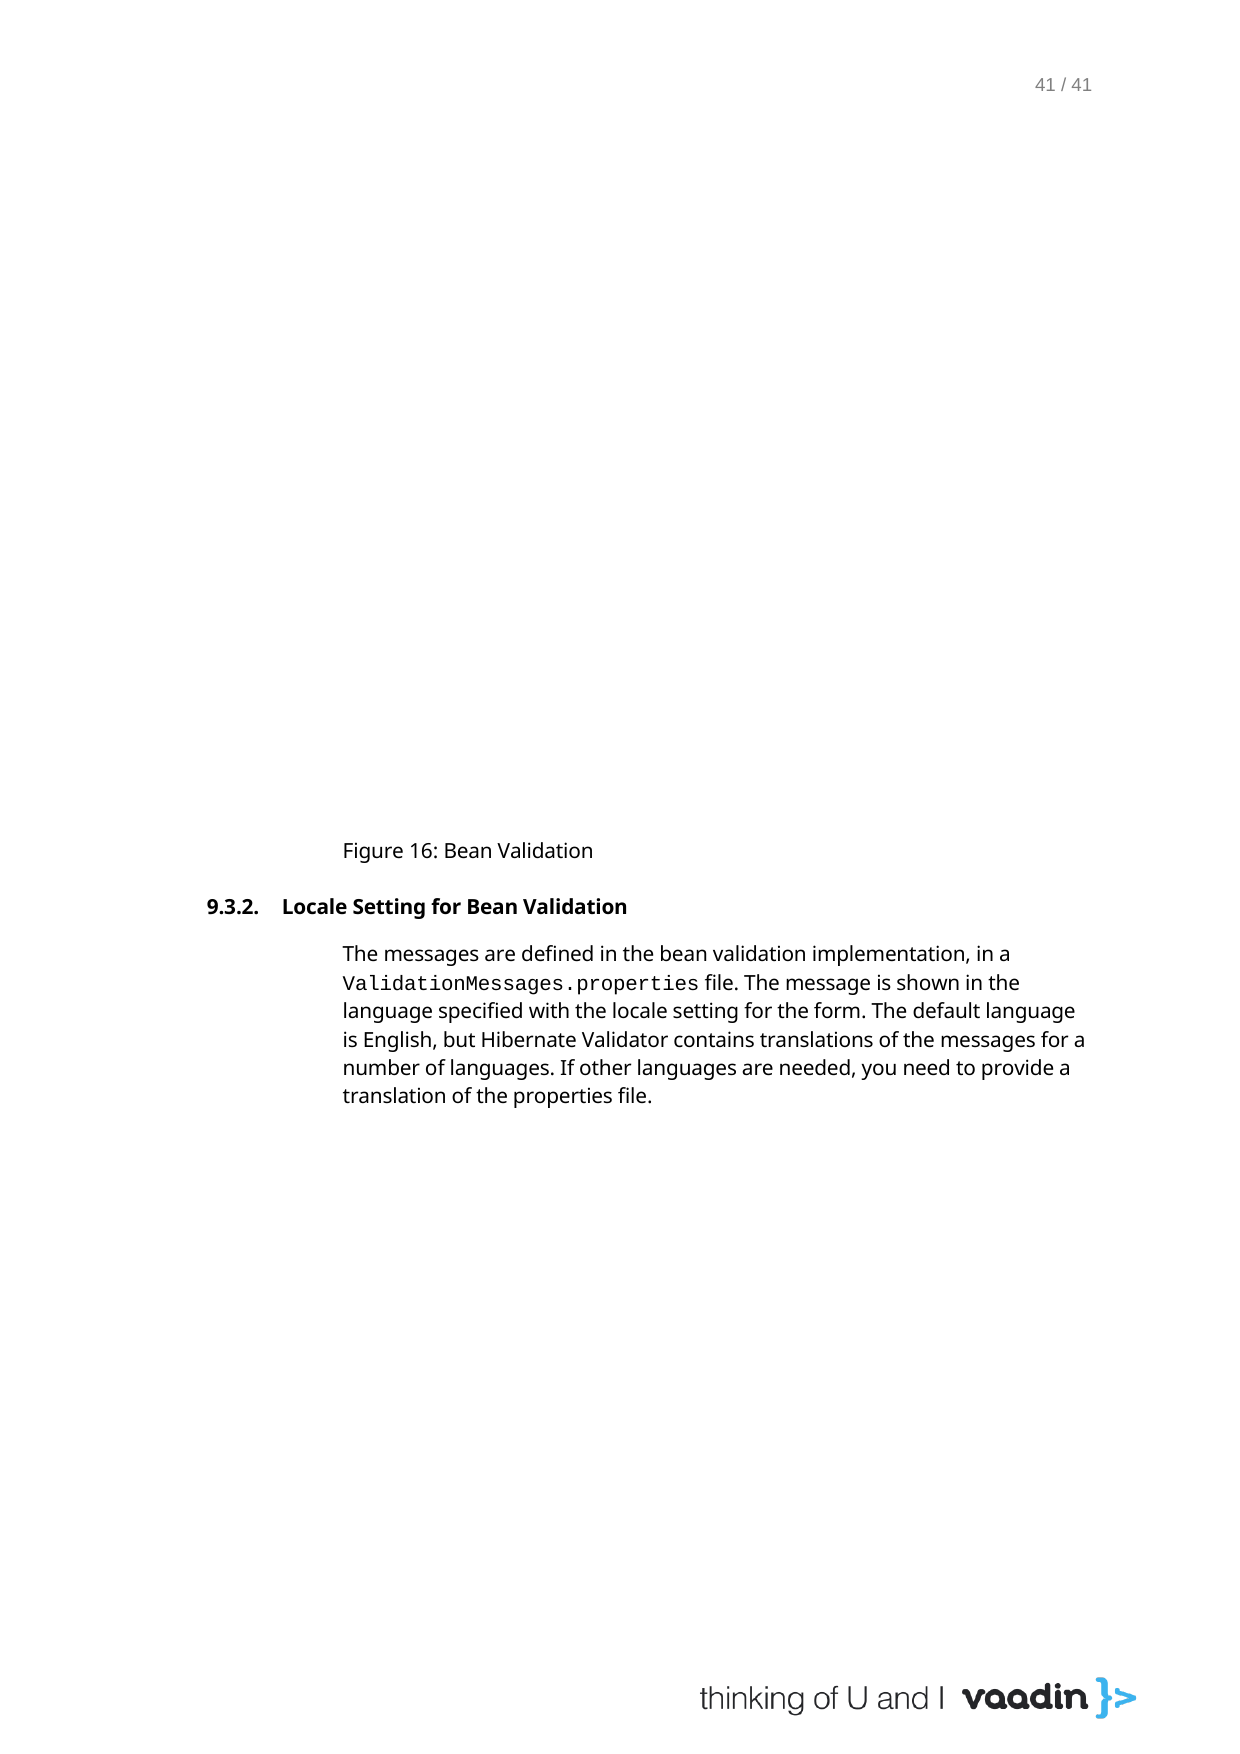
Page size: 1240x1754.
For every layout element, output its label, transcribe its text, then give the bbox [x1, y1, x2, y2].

text The messages are defined in the bean validation implementation, in a ValidationMessages.properties file. The message is shown in the language specified with the locale setting for the form. The default language is English, but Hibernate Validator contains translations of the messages for a number of languages. If other languages are needed, you need to provide a translation of the properties file. [342, 939, 1092, 1110]
text Figure 16: Bean Validation [342, 836, 1092, 864]
subtitle Locale Setting for Bean Validation [207, 892, 1092, 921]
picture [699, 1673, 1139, 1721]
